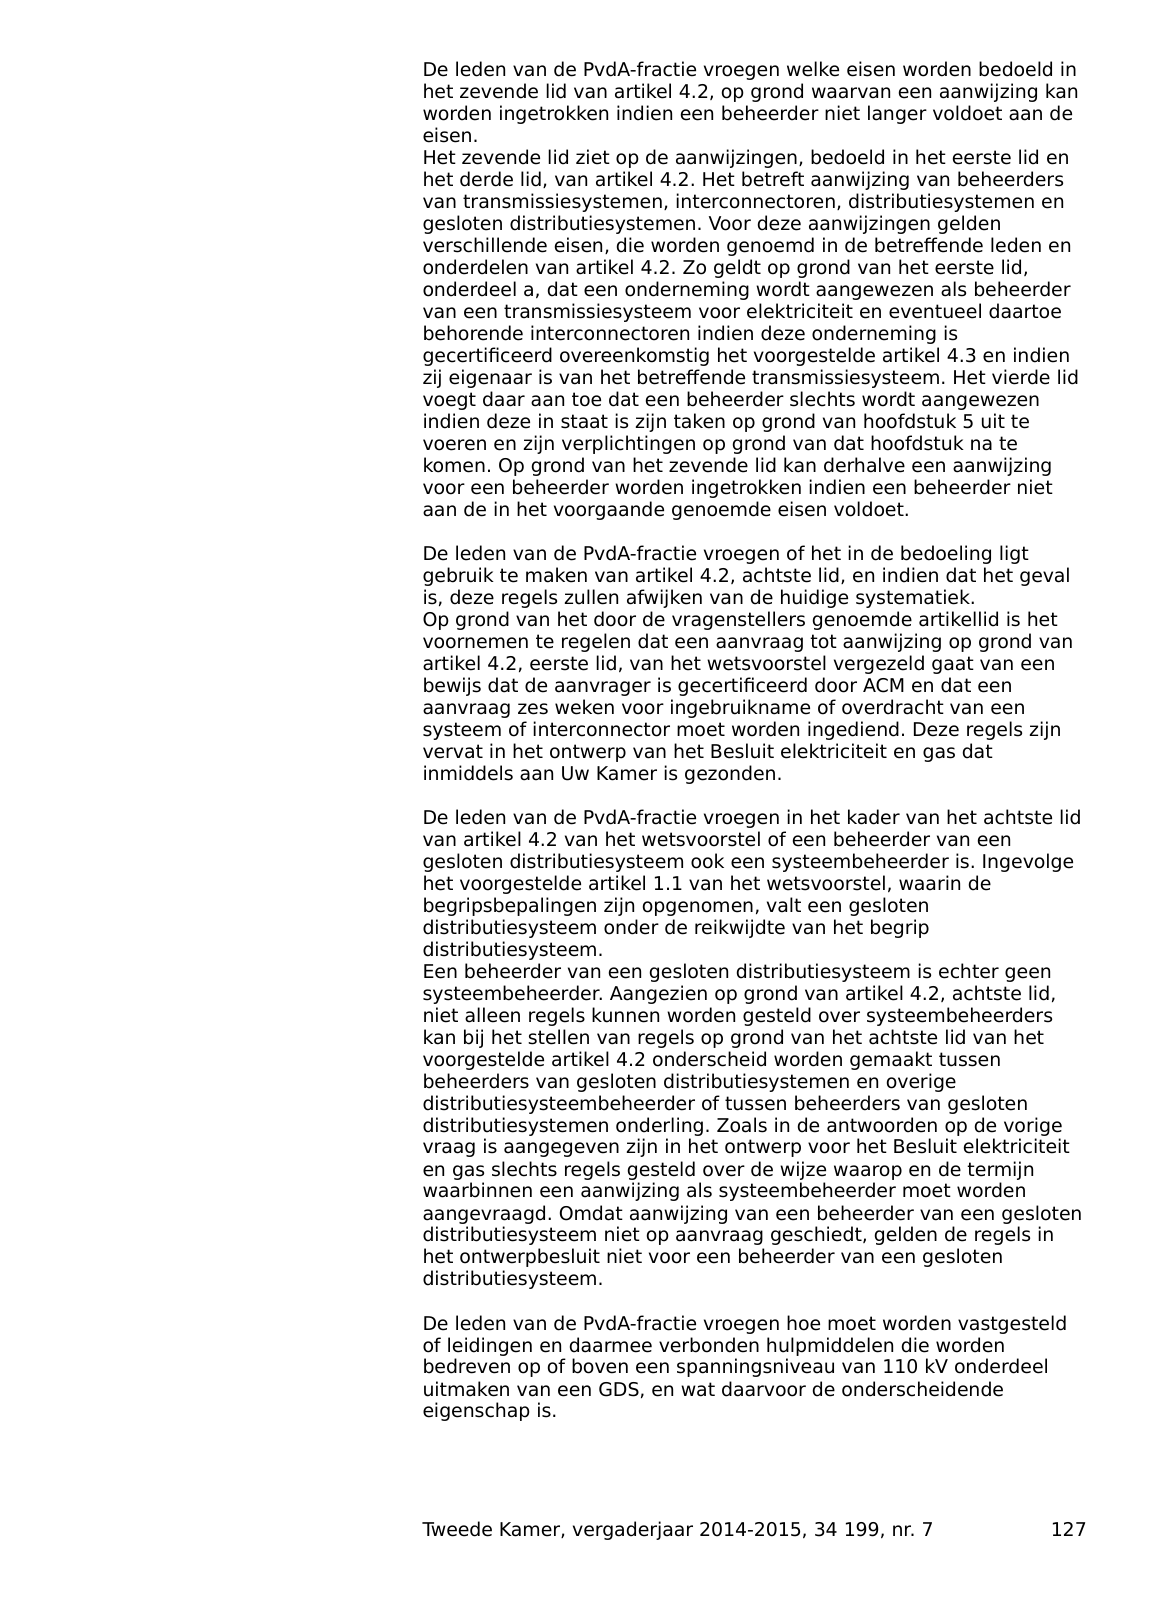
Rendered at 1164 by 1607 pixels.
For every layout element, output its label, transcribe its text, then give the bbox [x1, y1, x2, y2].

text De leden van de PvdA-fractie vroegen of het in de bedoeling ligt gebruik te maken van artikel 4.2, achtste lid, en indien dat het geval is, deze regels zullen afwijken van de huidige systematiek. [422, 543, 1087, 609]
text Op grond van het door de vragenstellers genoemde artikellid is het voornemen te regelen dat een aanvraag tot aanwijzing op grond van artikel 4.2, eerste lid, van het wetsvoorstel vergezeld gaat van een bewijs dat de aanvrager is gecertificeerd door ACM en dat een aanvraag zes weken voor ingebruikname of overdracht van een systeem of interconnector moet worden ingediend. Deze regels zijn vervat in het ontwerp van het Besluit elektriciteit en gas dat inmiddels aan Uw Kamer is gezonden. [422, 609, 1087, 784]
text Het zevende lid ziet op de aanwijzingen, bedoeld in het eerste lid en het derde lid, van artikel 4.2. Het betreft aanwijzing van beheerders van transmissiesystemen, interconnectoren, distributiesystemen en gesloten distributiesystemen. Voor deze aanwijzingen gelden verschillende eisen, die worden genoemd in de betreffende leden en onderdelen van artikel 4.2. Zo geldt op grond van het eerste lid, onderdeel a, dat een onderneming wordt aangewezen als beheerder van een transmissiesysteem voor elektriciteit en eventueel daartoe behorende interconnectoren indien deze onderneming is gecertificeerd overeenkomstig het voorgestelde artikel 4.3 en indien zij eigenaar is van het betreffende transmissiesysteem. Het vierde lid voegt daar aan toe dat een beheerder slechts wordt aangewezen indien deze in staat is zijn taken op grond van hoofdstuk 5 uit te voeren en zijn verplichtingen op grond van dat hoofdstuk na te komen. Op grond van het zevende lid kan derhalve een aanwijzing voor een beheerder worden ingetrokken indien een beheerder niet aan de in het voorgaande genoemde eisen voldoet. [422, 147, 1087, 521]
text De leden van de PvdA-fractie vroegen in het kader van het achtste lid van artikel 4.2 van het wetsvoorstel of een beheerder van een gesloten distributiesysteem ook een systeembeheerder is. Ingevolge het voorgestelde artikel 1.1 van het wetsvoorstel, waarin de begripsbepalingen zijn opgenomen, valt een gesloten distributiesysteem onder de reikwijdte van het begrip distributiesysteem. [422, 807, 1087, 961]
text De leden van de PvdA-fractie vroegen welke eisen worden bedoeld in het zevende lid van artikel 4.2, op grond waarvan een aanwijzing kan worden ingetrokken indien een beheerder niet langer voldoet aan de eisen. [422, 59, 1087, 147]
text De leden van de PvdA-fractie vroegen hoe moet worden vastgesteld of leidingen en daarmee verbonden hulpmiddelen die worden bedreven op of boven een spanningsniveau van 110 kV onderdeel uitmaken van een GDS, en wat daarvoor de onderscheidende eigenschap is. [422, 1312, 1087, 1422]
text Een beheerder van een gesloten distributiesysteem is echter geen systeembeheerder. Aangezien op grond van artikel 4.2, achtste lid, niet alleen regels kunnen worden gesteld over systeembeheerders kan bij het stellen van regels op grond van het achtste lid van het voorgestelde artikel 4.2 onderscheid worden gemaakt tussen beheerders van gesloten distributiesystemen en overige distributiesysteembeheerder of tussen beheerders van gesloten distributiesystemen onderling. Zoals in de antwoorden op de vorige vraag is aangegeven zijn in het ontwerp voor het Besluit elektriciteit en gas slechts regels gesteld over de wijze waarop en de termijn waarbinnen een aanwijzing als systeembeheerder moet worden aangevraagd. Omdat aanwijzing van een beheerder van een gesloten distributiesysteem niet op aanvraag geschiedt, gelden de regels in het ontwerpbesluit niet voor een beheerder van een gesloten distributiesysteem. [422, 961, 1087, 1290]
